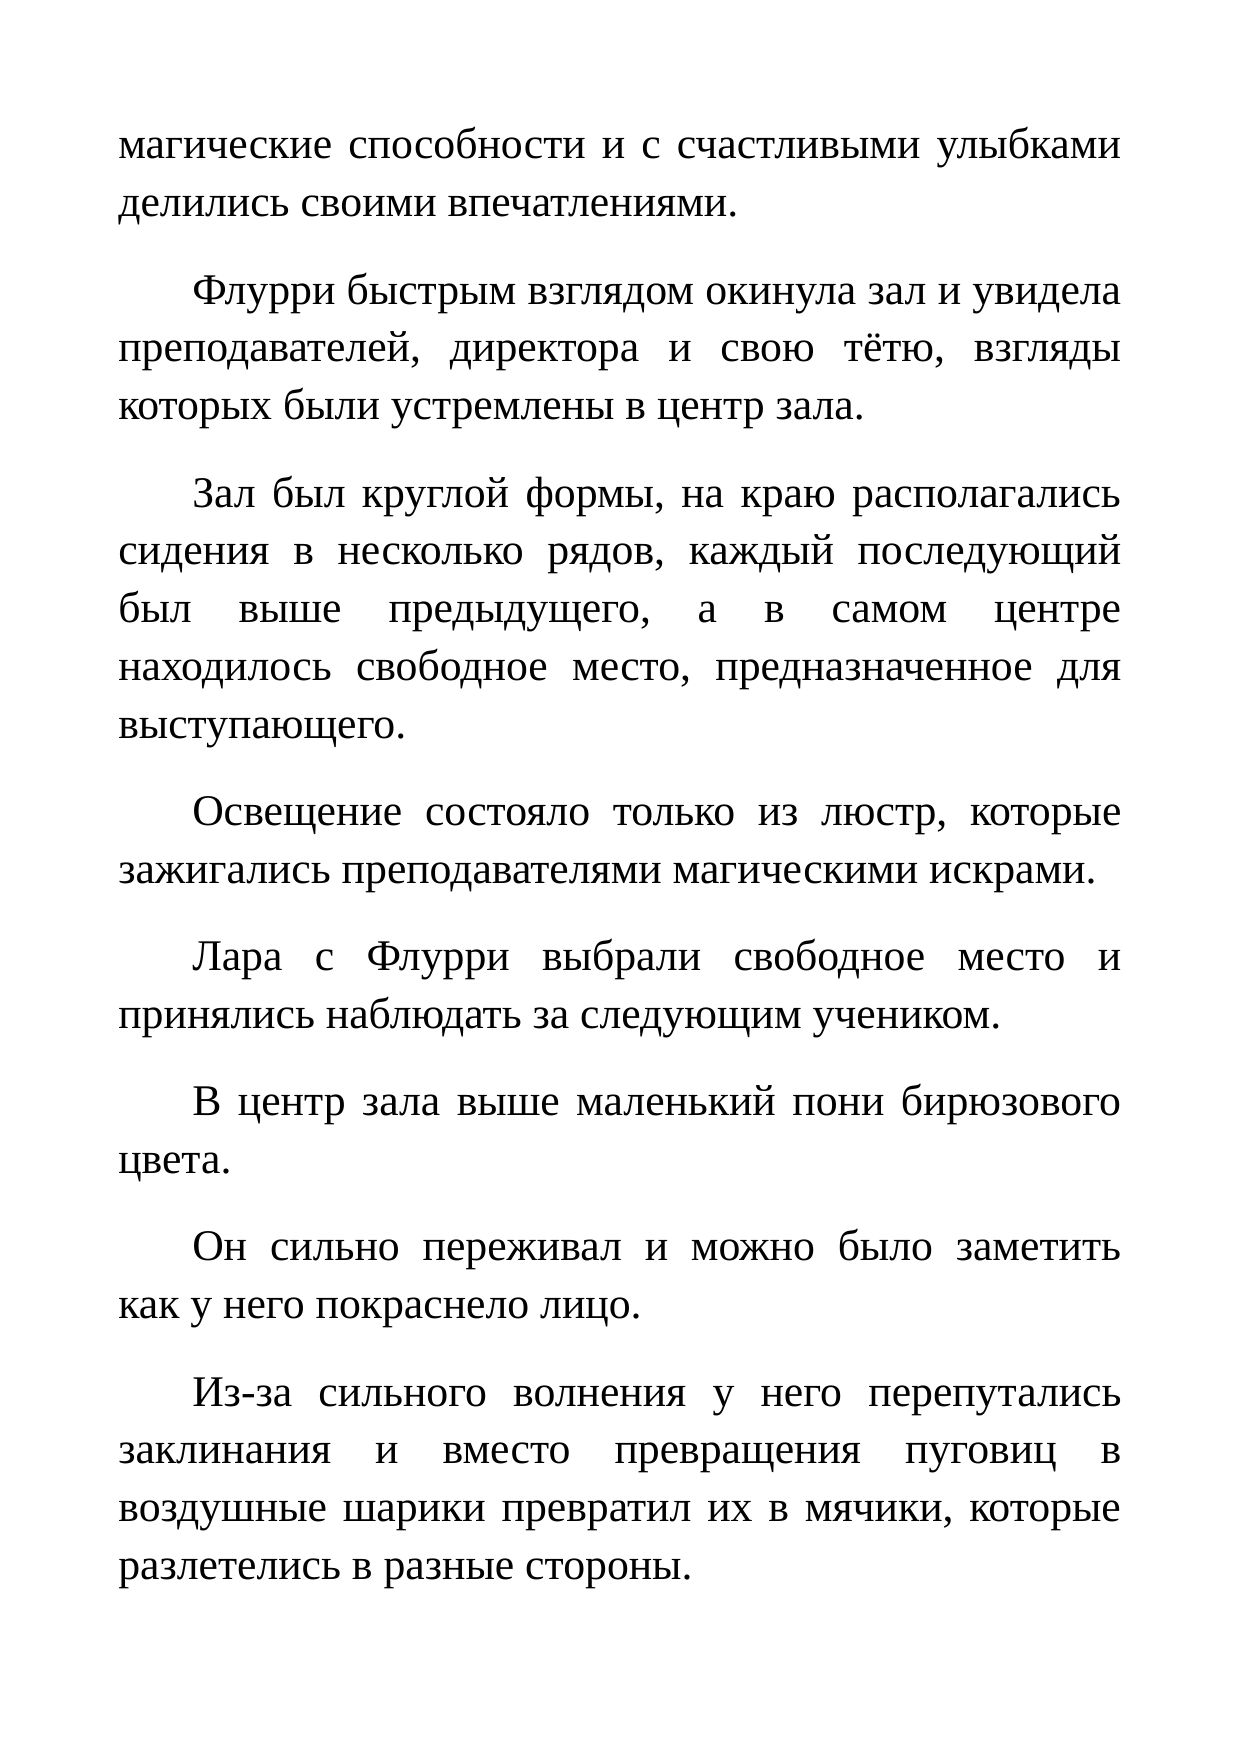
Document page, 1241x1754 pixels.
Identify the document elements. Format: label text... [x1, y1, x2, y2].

text Он сильно переживал и можно было заметить как у него покраснело лицо. [118, 1220, 1122, 1328]
text В центр зала выше маленький пони бирюзового цвета. [118, 1075, 1122, 1183]
text Флурри быстрым взглядом окинула зал и увидела преподавателей, директора и свою тётю, взгляды которых были устремлены в центр зала. [118, 263, 1122, 429]
text Из-за сильного волнения у него перепутались заклинания и вместо превращения пуговиц в воздушные шарики превратил их в мячики, которые разлетелись в разные стороны. [118, 1365, 1122, 1589]
text Лара с Флурри выбрали свободное место и принялись наблюдать за следующим учеником. [118, 930, 1122, 1038]
text Освещение состояло только из люстр, которые зажигались преподавателями магическими искрами. [118, 785, 1122, 893]
text Зал был круглой формы, на краю располагались сидения в несколько рядов, каждый последующий был выше предыдущего, а в самом центре находилось свободное место, предназначенное для выступающего. [118, 466, 1122, 748]
text магические способности и с счастливыми улыбками делились своими впечатлениями. [118, 118, 1122, 226]
